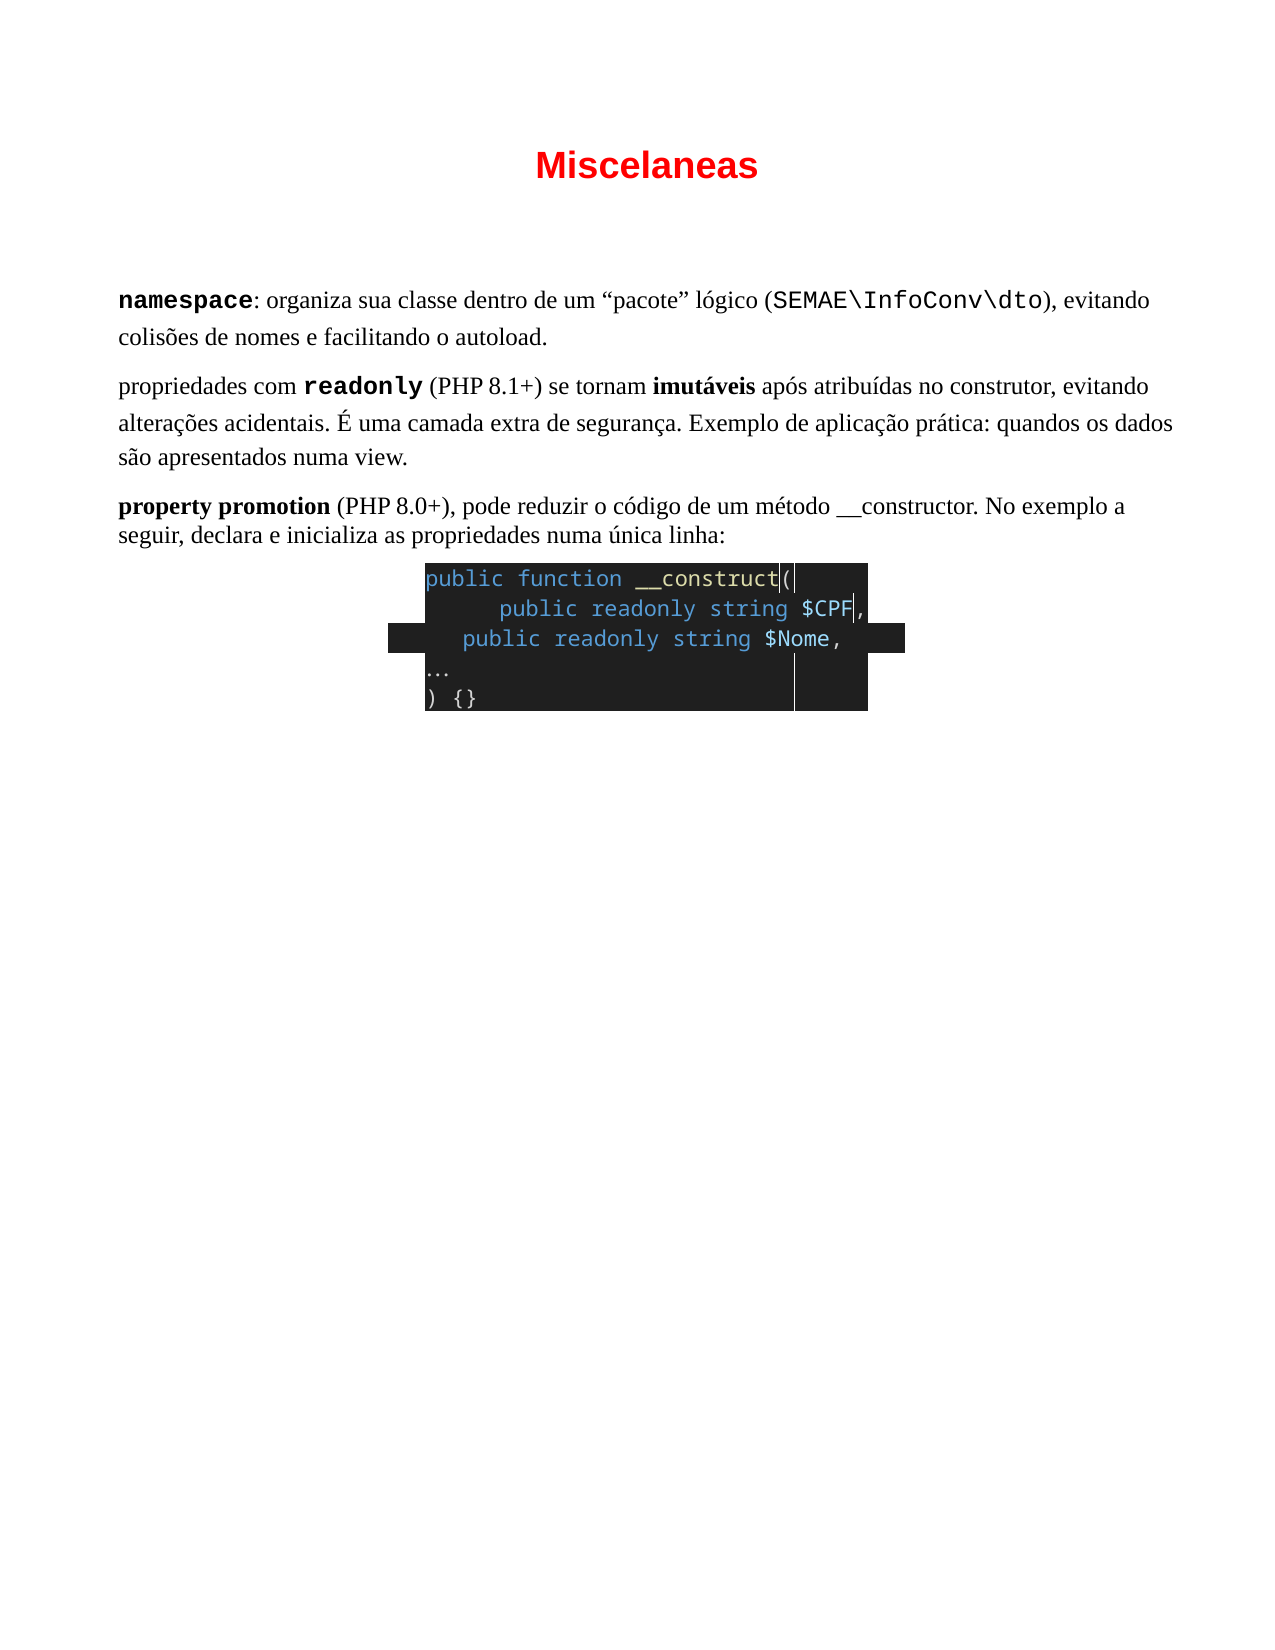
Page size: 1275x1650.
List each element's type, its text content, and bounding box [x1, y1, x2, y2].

subtitle Miscelaneas [118, 143, 1175, 187]
text namespace: organiza sua classe dentro de um “pacote” lógico (SEMAE\InfoConv\dto), evitando colisões de nomes e facilitando o autoload. [118, 286, 1175, 351]
text propriedades com readonly (PHP 8.1+) se tornam imutáveis após atribuídas no construtor, evitando alterações acidentais. É uma camada extra de segurança. Exemplo de aplicação prática: quandos os dados são apresentados numa view. [118, 371, 1175, 471]
text public function __construct( public readonly string $CPF, public readonly string $Nome, … ) {} [118, 563, 1175, 711]
text property promotion (PHP 8.0+), pode reduzir o código de um método __constructor. No exemplo a seguir, declara e inicializa as propriedades numa única linha: [118, 491, 1175, 549]
